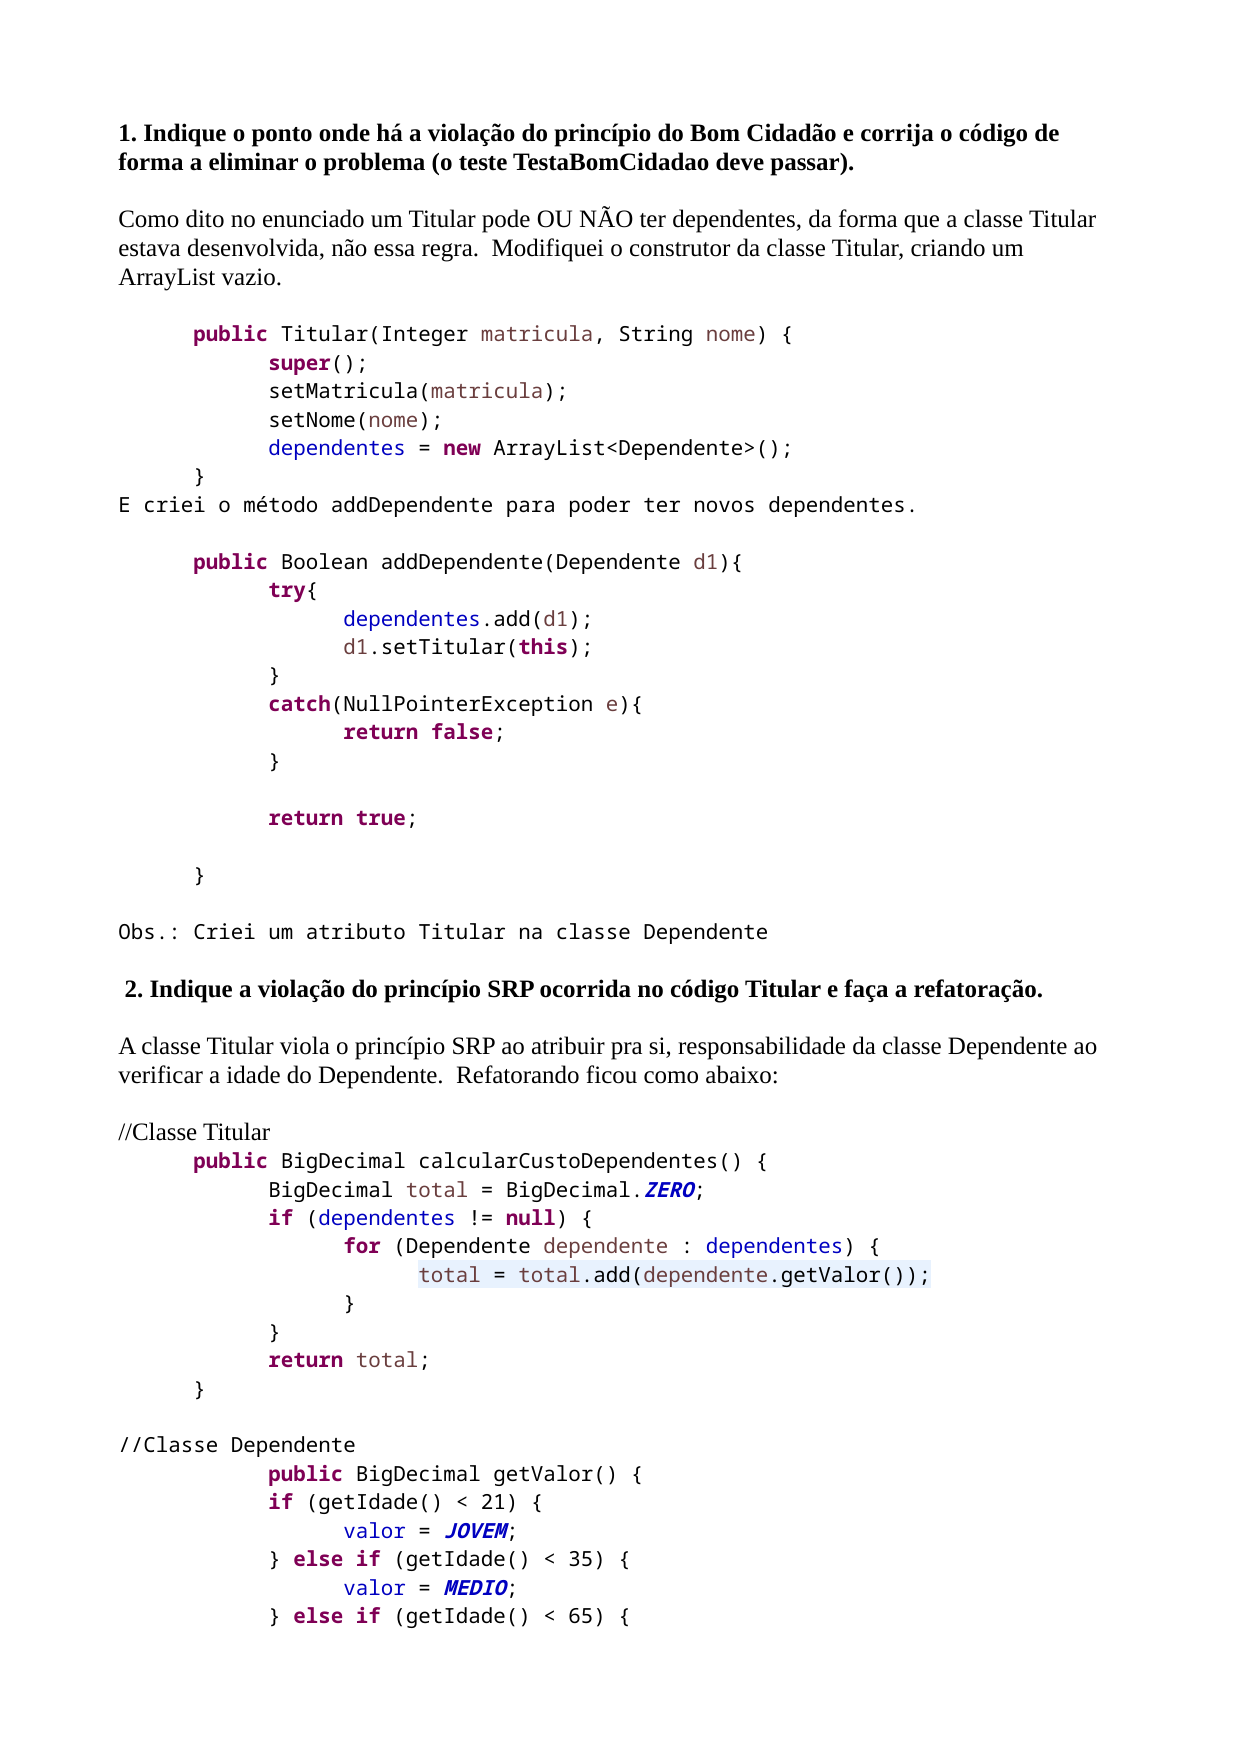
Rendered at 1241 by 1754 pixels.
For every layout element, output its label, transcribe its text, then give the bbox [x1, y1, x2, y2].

text } [118, 1288, 1122, 1317]
text setMatricula(matricula); [118, 376, 1122, 405]
text A classe Titular viola o princípio SRP ao atribuir pra si, responsabilidade da classe Dependente ao verificar a idade do Dependente. Refatorando ficou como abaixo: [118, 1031, 1122, 1089]
text //Classe Titular [118, 1117, 1122, 1146]
text Obs.: Criei um atributo Titular na classe Dependente [118, 917, 1122, 945]
text Como dito no enunciado um Titular pode OU NÃO ter dependentes, da forma que a classe Titular estava desenvolvida, não essa regra. Modifiquei o construtor da classe Titular, criando um ArrayList vazio. [118, 204, 1122, 291]
text for (Dependente dependente : dependentes) { [118, 1232, 1122, 1260]
text return true; [118, 803, 1122, 831]
text } [118, 462, 1122, 490]
text if (dependentes != null) { [118, 1203, 1122, 1232]
text dependentes.add(d1); [118, 604, 1122, 632]
text return false; [118, 717, 1122, 746]
text //Classe Dependente [118, 1431, 1122, 1459]
text } else if (getIdade() < 65) { [118, 1601, 1122, 1630]
text } [118, 1374, 1122, 1402]
text 2. Indique a violação do princípio SRP ocorrida no código Titular e faça a refatoração. [118, 974, 1122, 1002]
text } [118, 661, 1122, 689]
text } [118, 1317, 1122, 1345]
text d1.setTitular(this); [118, 632, 1122, 661]
text try{ [118, 575, 1122, 604]
text valor = JOVEM; [118, 1516, 1122, 1544]
text } [118, 746, 1122, 774]
text E criei o método addDependente para poder ter novos dependentes. [118, 490, 1122, 518]
text BigDecimal total = BigDecimal.ZERO; [118, 1175, 1122, 1203]
text public BigDecimal calcularCustoDependentes() { [118, 1146, 1122, 1175]
text public Boolean addDependente(Dependente d1){ [118, 547, 1122, 575]
text public BigDecimal getValor() { [118, 1459, 1122, 1487]
text dependentes = new ArrayList<Dependente>(); [118, 433, 1122, 462]
text total = total.add(dependente.getValor()); [118, 1260, 1122, 1288]
text public Titular(Integer matricula, String nome) { [118, 319, 1122, 348]
text valor = MEDIO; [118, 1573, 1122, 1601]
text setNome(nome); [118, 405, 1122, 433]
text if (getIdade() < 21) { [118, 1487, 1122, 1516]
text super(); [118, 348, 1122, 376]
text return total; [118, 1345, 1122, 1374]
text 1. Indique o ponto onde há a violação do princípio do Bom Cidadão e corrija o código de forma a eliminar o problema (o teste TestaBomCidadao deve passar). [118, 118, 1122, 176]
text catch(NullPointerException e){ [118, 689, 1122, 717]
text } [118, 860, 1122, 888]
text } else if (getIdade() < 35) { [118, 1544, 1122, 1573]
